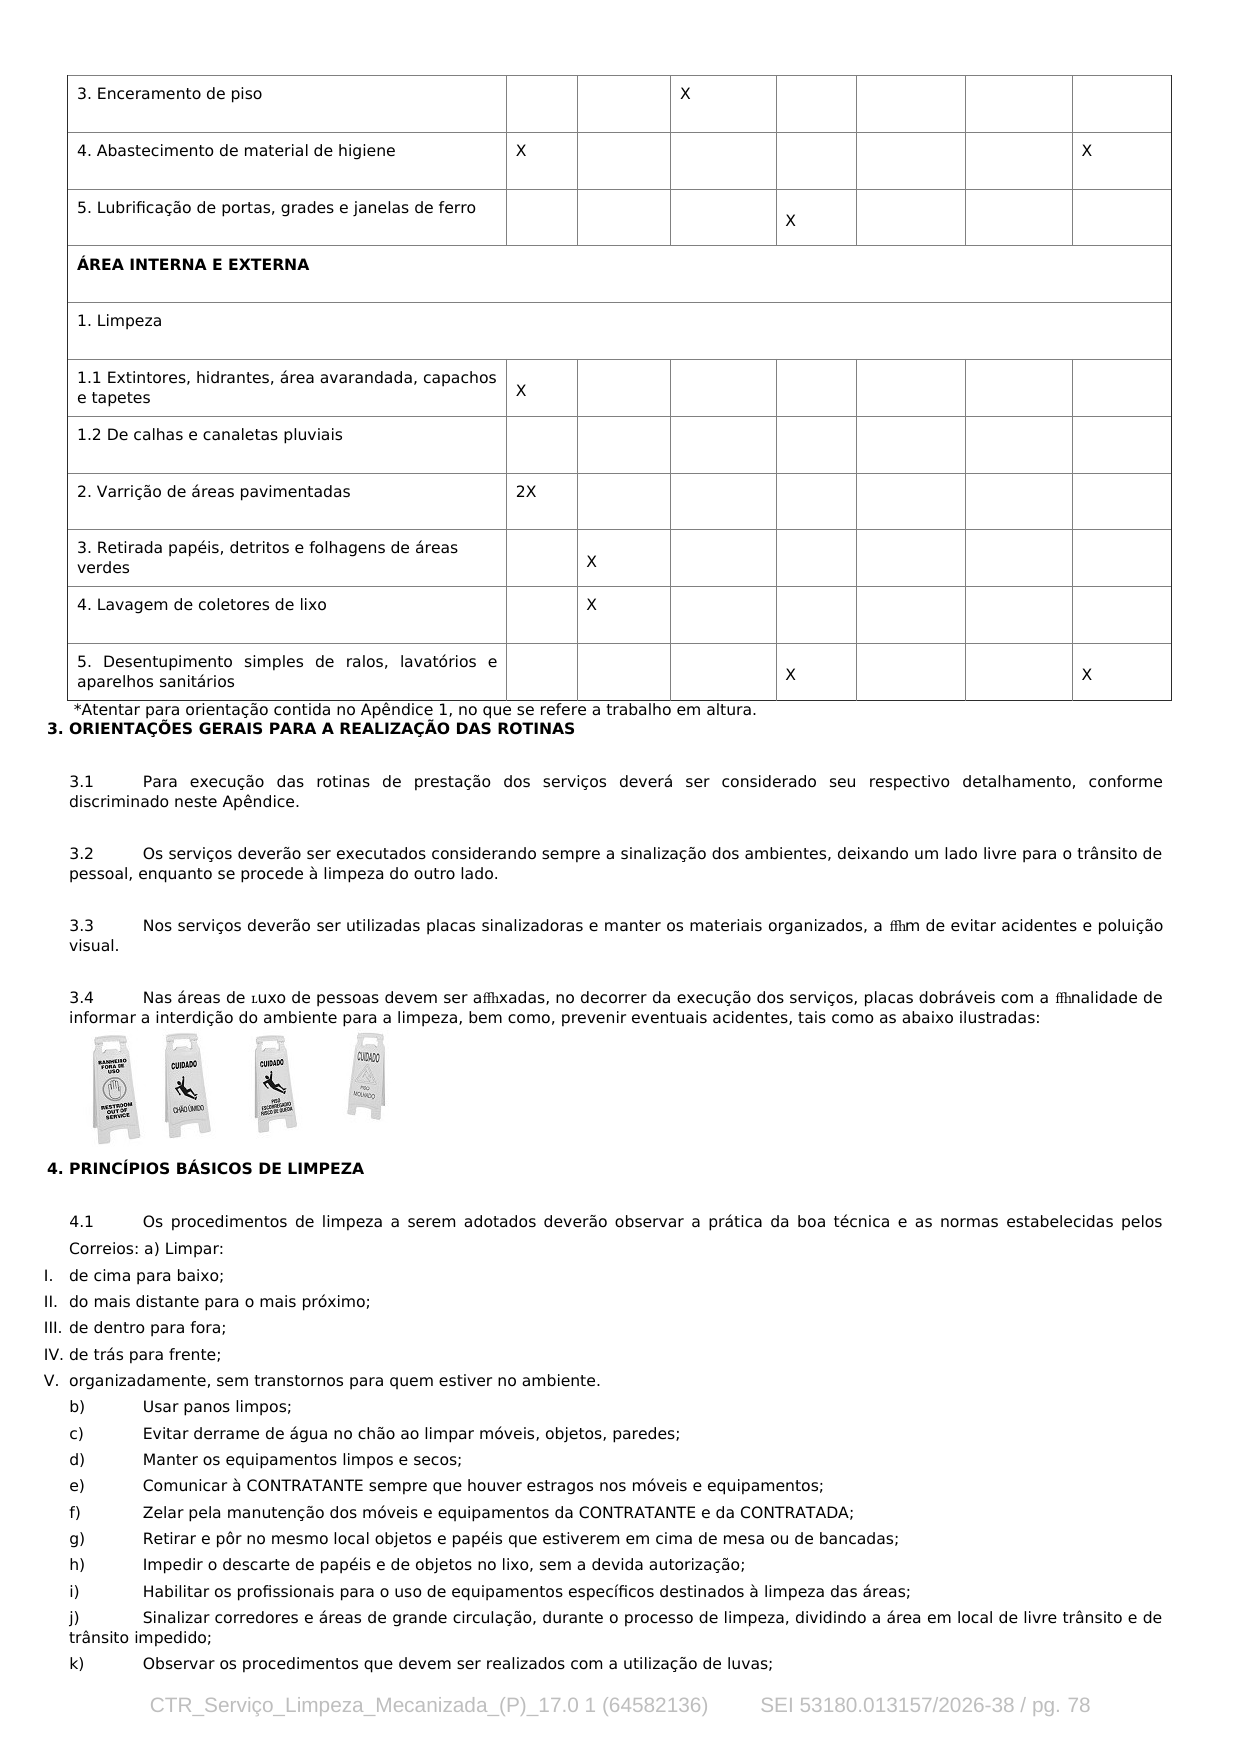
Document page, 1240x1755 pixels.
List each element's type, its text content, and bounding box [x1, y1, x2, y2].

list Sinalizar corredores e áreas de grande circulação, durante o processo de limpeza, dividindo a área em local de livre trânsito e de trânsito impedido; [69, 1609, 1165, 1647]
table_cell [857, 133, 965, 188]
table_cell [578, 190, 670, 245]
table_cell [671, 303, 776, 359]
list PRINCÍPIOS BÁSICOS DE LIMPEZA [47, 1160, 1177, 1178]
table_cell 1.1 Extintores, hidrantes, área avarandada, capachos e tapetes [68, 360, 506, 416]
table_cell [671, 246, 776, 302]
table_cell [1073, 530, 1171, 586]
table_cell [966, 133, 1072, 188]
table_cell [1073, 474, 1171, 529]
table_cell 5. Desentupimento simples de ralos, lavatórios e aparelhos sanitários [68, 644, 506, 699]
table_cell ÁREA INTERNA E EXTERNA [68, 246, 507, 302]
table_cell [1073, 360, 1171, 416]
table_cell [671, 417, 776, 472]
table_cell [507, 587, 577, 643]
table_cell [671, 644, 776, 699]
table_cell [777, 417, 856, 472]
table_cell [578, 360, 670, 416]
table_cell [777, 530, 856, 586]
list Nos serviços deverão ser utilizadas placas sinalizadoras e manter os materiais organizados, a m de evitar acidentes e poluição visual. [69, 917, 1165, 955]
list Para execução das rotinas de prestação dos serviços deverá ser considerado seu respectivo detalhamento, conforme discriminado neste Apêndice. [69, 773, 1165, 811]
table_cell [966, 644, 1072, 699]
table_cell 4. Lavagem de coletores de lixo [68, 587, 506, 643]
table_cell [507, 530, 577, 586]
table_cell [1073, 303, 1171, 359]
table_cell [671, 190, 776, 245]
table_cell 5. Lubrificação de portas, grades e janelas de ferro [68, 190, 506, 245]
table_cell X [578, 587, 670, 643]
list Os serviços deverão ser executados considerando sempre a sinalização dos ambientes, deixando um lado livre para o trânsito de pessoal, enquanto se procede à limpeza do outro lado. [69, 845, 1165, 883]
table_cell [857, 474, 965, 529]
table_cell [777, 133, 856, 188]
table_cell [777, 360, 856, 416]
table_cell [857, 360, 965, 416]
table_cell [777, 474, 856, 529]
table_cell [507, 190, 577, 245]
table_cell 2. Varrição de áreas pavimentadas [68, 474, 506, 529]
list organizadamente, sem transtornos para quem estiver no ambiente. [44, 1372, 1165, 1390]
table_cell [857, 246, 965, 302]
list do mais distante para o mais próximo; [44, 1293, 1165, 1311]
table_cell [578, 644, 670, 699]
table_cell [1073, 190, 1171, 245]
table_cell [777, 76, 856, 132]
list Retirar e pôr no mesmo local objetos e papéis que estiverem em cima de mesa ou de bancadas; [69, 1530, 1165, 1548]
table_cell [965, 246, 1072, 302]
table_cell [578, 474, 670, 529]
table_cell [578, 417, 670, 472]
table_cell X [1073, 644, 1171, 699]
list Zelar pela manutenção dos móveis e equipamentos da CONTRATANTE e da CONTRATADA; [69, 1504, 1165, 1522]
table_cell [507, 76, 577, 132]
table_cell [966, 587, 1072, 643]
list Usar panos limpos; [69, 1398, 1165, 1416]
list Evitar derrame de água no chão ao limpar móveis, objetos, paredes; [69, 1424, 1165, 1443]
table_cell [1073, 417, 1171, 472]
list Os procedimentos de limpeza a serem adotados deverão observar a prática da boa técnica e as normas estabelecidas pelos Correios: a) Limpar: [69, 1213, 1165, 1258]
list Observar os procedimentos que devem ser realizados com a utilização de luvas; [69, 1655, 1165, 1673]
table_cell [857, 530, 965, 586]
table_cell [857, 417, 965, 472]
table_cell X [777, 644, 856, 699]
table_cell [966, 530, 1072, 586]
table_cell [966, 417, 1072, 472]
table_cell [671, 360, 776, 416]
table_cell X [507, 360, 577, 416]
table_cell 2X [507, 474, 577, 529]
table_cell X [578, 530, 670, 586]
table_cell X [507, 133, 577, 188]
list de cima para baixo; [44, 1266, 1165, 1285]
list Comunicar à CONTRATANTE sempre que houver estragos nos móveis e equipamentos; [69, 1477, 1165, 1496]
table_cell [507, 644, 577, 699]
table_cell [507, 246, 671, 302]
table_cell [578, 133, 670, 188]
table_cell [1073, 587, 1171, 643]
table_cell [965, 303, 1072, 359]
list Impedir o descarte de papéis e de objetos no lixo, sem a devida autorização; [69, 1556, 1165, 1574]
table_cell [507, 417, 577, 472]
table_cell [776, 246, 857, 302]
table_cell [857, 587, 965, 643]
list ORIENTAÇÕES GERAIS PARA A REALIZAÇÃO DAS ROTINAS [47, 720, 1177, 738]
table_cell [966, 360, 1072, 416]
table_cell [776, 303, 857, 359]
table_cell [671, 474, 776, 529]
table_cell 3. Enceramento de piso [68, 76, 506, 132]
table_cell 3. Retirada papéis, detritos e folhagens de áreas verdes [68, 530, 506, 586]
list de dentro para fora; [44, 1319, 1165, 1337]
table_cell [966, 76, 1072, 132]
table_cell [857, 644, 965, 699]
text *Atentar para orientação contida no Apêndice 1, no que se refere a trabalho em altura. [74, 701, 1165, 719]
table_cell [671, 133, 776, 188]
list Habilitar os profissionais para o uso de equipamentos específicos destinados à limpeza das áreas; [69, 1583, 1165, 1601]
table_cell [1073, 76, 1171, 132]
table_cell [507, 303, 671, 359]
table_cell [777, 587, 856, 643]
list Manter os equipamentos limpos e secos; [69, 1451, 1165, 1469]
table_cell [1073, 246, 1171, 302]
table_cell [857, 76, 965, 132]
table_cell 1. Limpeza [68, 303, 507, 359]
table_cell [966, 190, 1072, 245]
table_cell X [671, 76, 776, 132]
list Nas áreas de uxo de pessoas devem ser axadas, no decorrer da execução dos serviços, placas dobráveis com a nalidade de informar a interdição do ambiente para a limpeza, bem como, prevenir eventuais acidentes, tais como as abaixo ilustradas: [69, 989, 1165, 1027]
table_cell [578, 76, 670, 132]
table_cell 1.2 De calhas e canaletas pluviais [68, 417, 506, 472]
table_cell X [1073, 133, 1171, 188]
table_cell [857, 190, 965, 245]
list de trás para frente; [44, 1346, 1165, 1364]
table_cell [671, 587, 776, 643]
table_cell [857, 303, 965, 359]
table_cell [966, 474, 1072, 529]
table_cell X [777, 190, 856, 245]
table_cell 4. Abastecimento de material de higiene [68, 133, 506, 188]
table_cell [671, 530, 776, 586]
